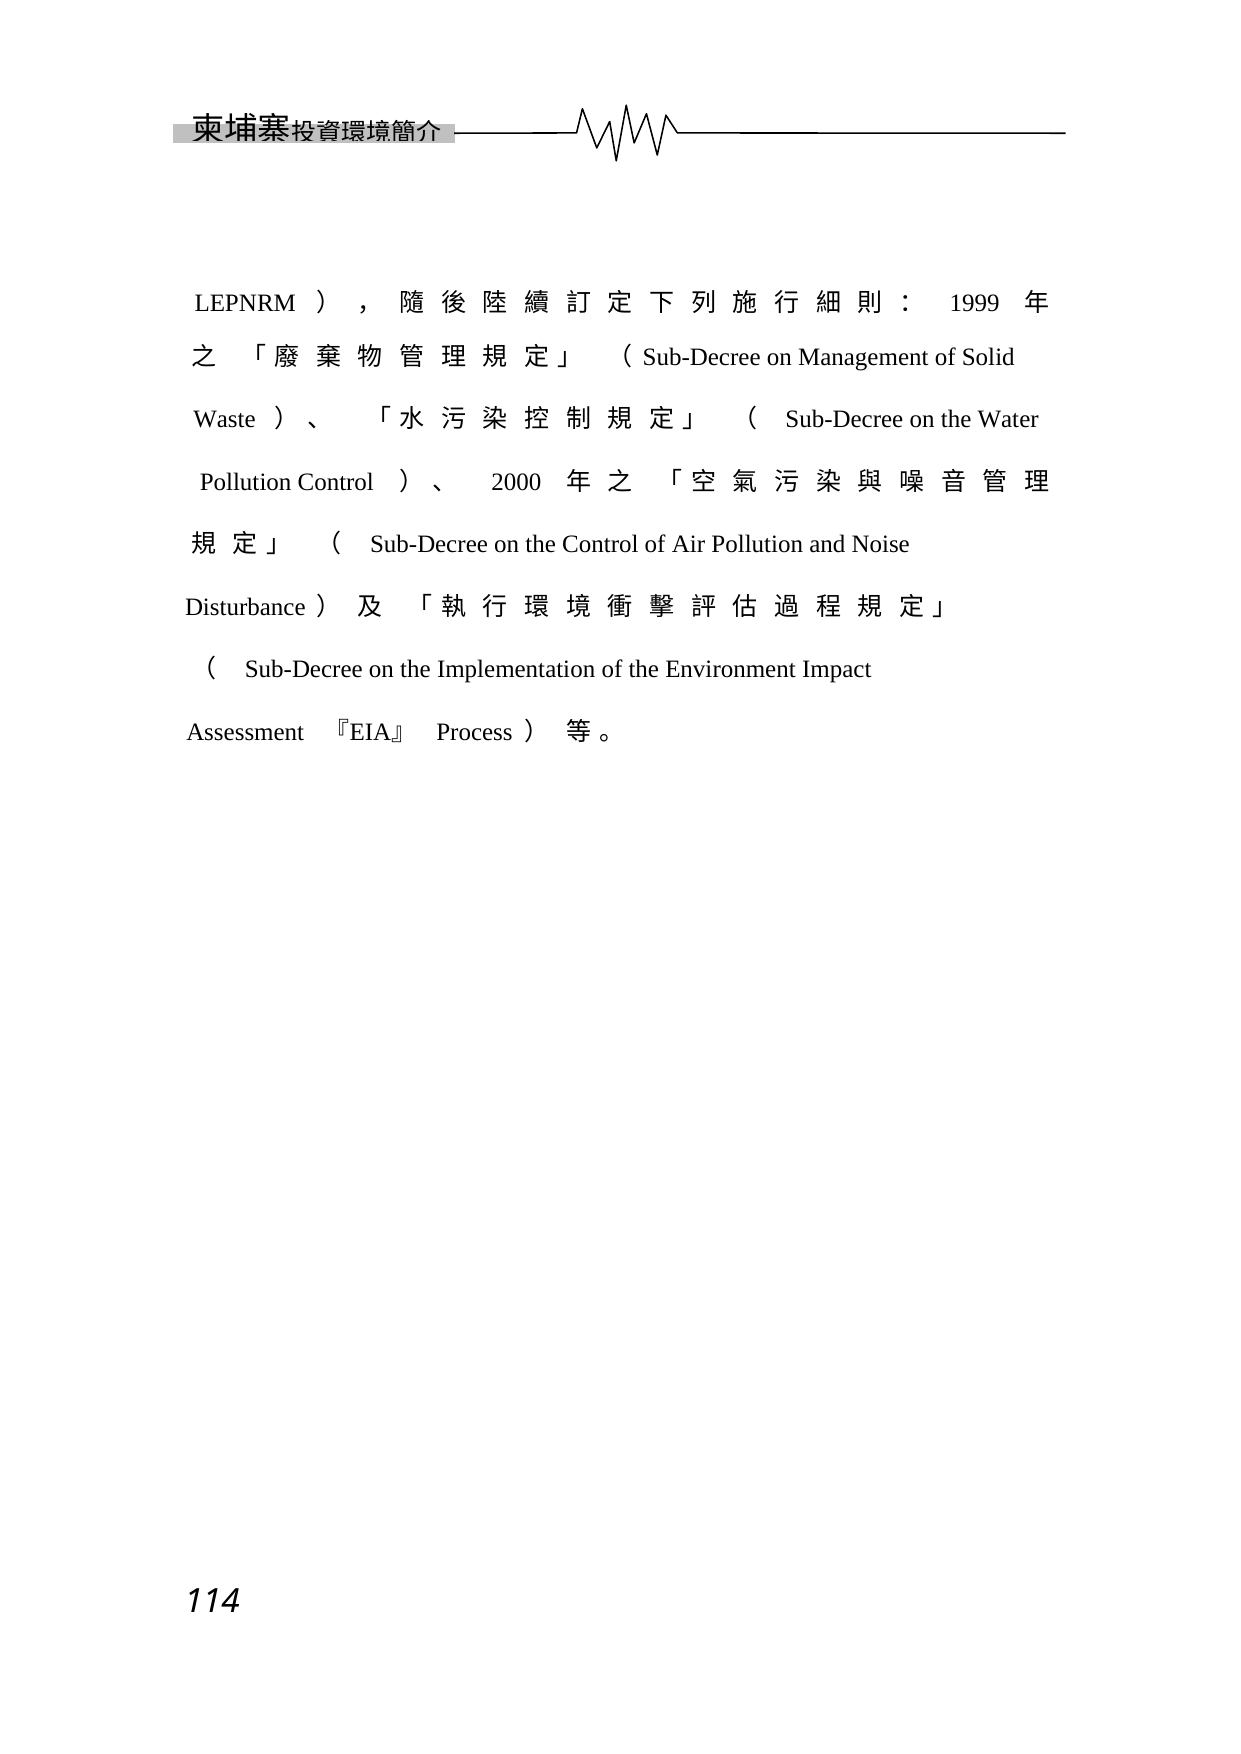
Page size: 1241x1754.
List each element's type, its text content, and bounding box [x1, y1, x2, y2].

text LEPNRM），隨後陸續訂定下列施行細則：1999年之「廢棄物管理規定」（Sub-Decree on Management of Solid Waste）、「水污染控制規定」（Sub-Decree on the Water Pollution Control）、2000年之「空氣污染與噪音管理規定」（Sub-Decree on the Control of Air Pollution and Noise Disturbance）及「執行環境衝擊評估過程規定」（Sub-Decree on the Implementation of the Environment Impact Assessment『EIA』Process）等。 [183, 250, 1058, 750]
